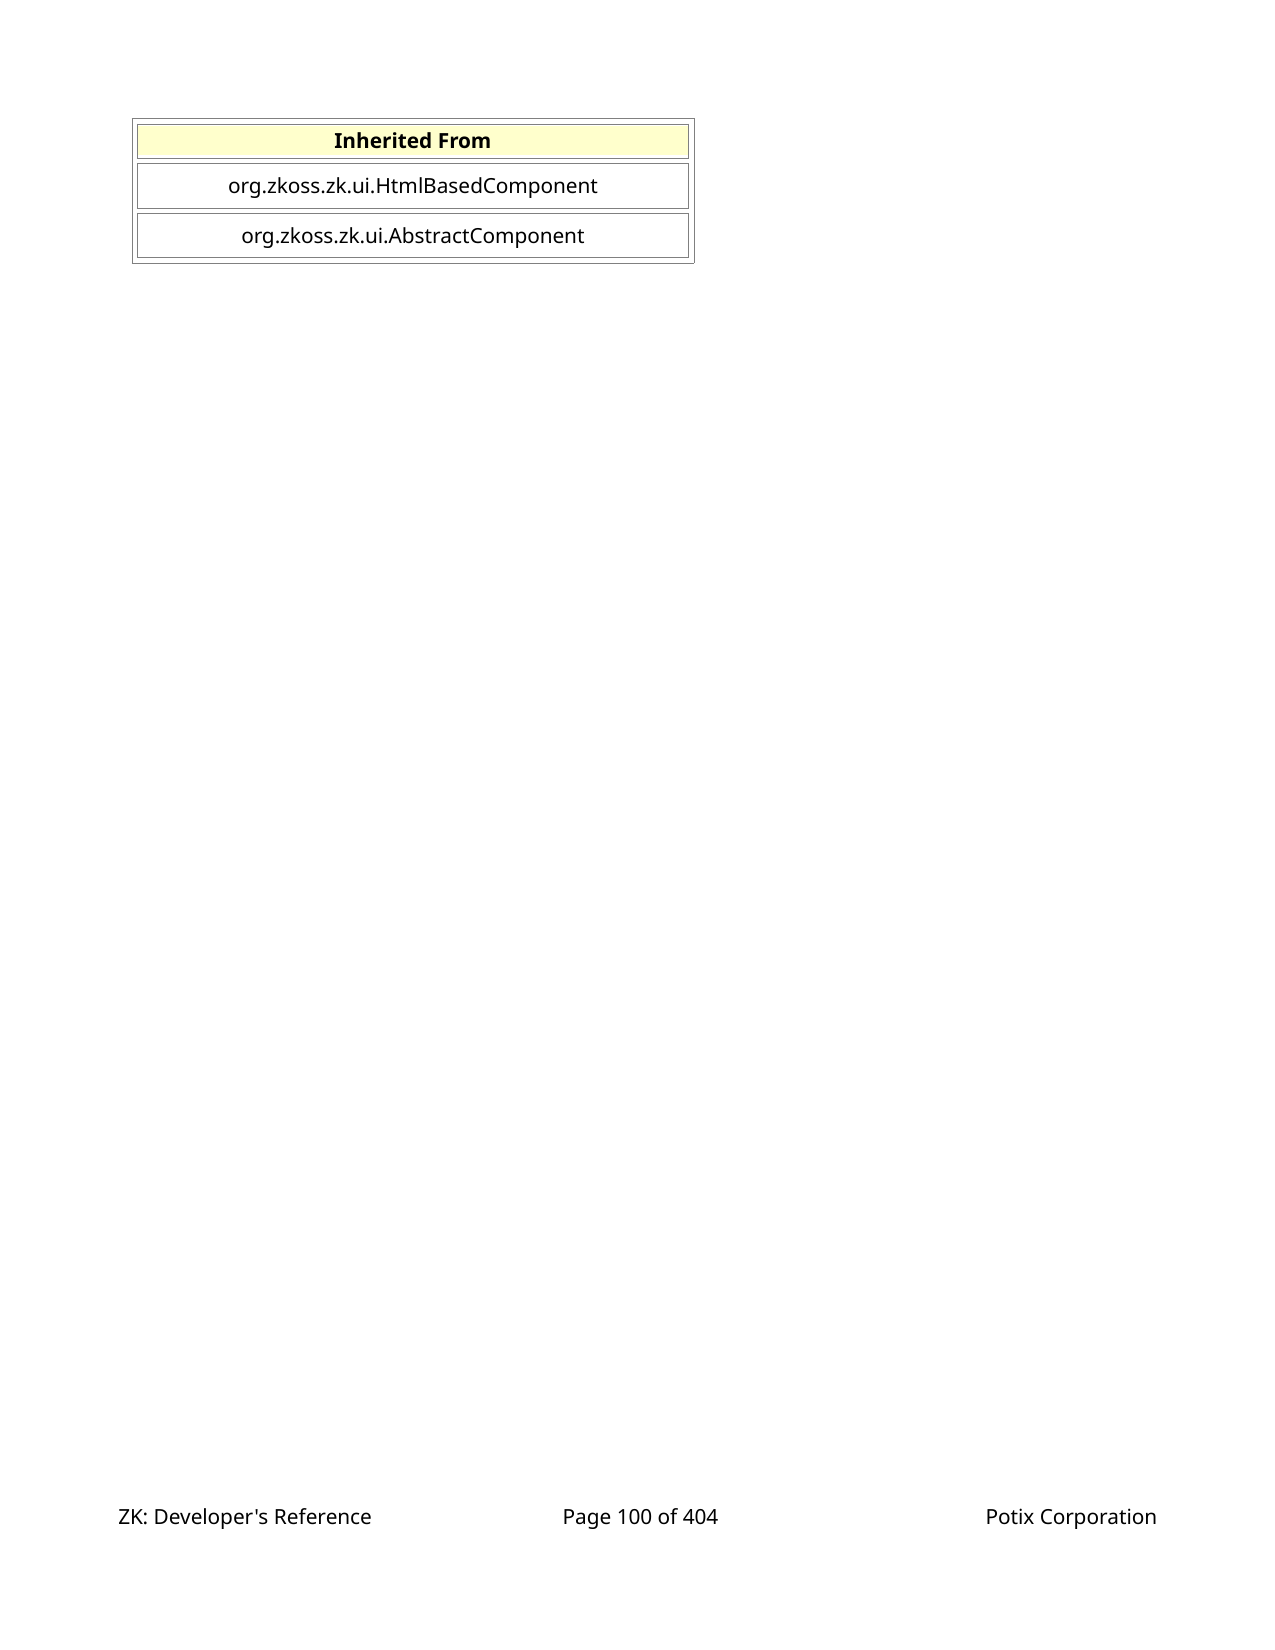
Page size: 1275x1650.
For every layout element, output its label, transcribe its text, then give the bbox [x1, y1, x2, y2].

table_cell org.zkoss.zk.ui.AbstractComponent [134, 208, 691, 257]
table_header Inherited From [134, 119, 691, 158]
table_cell org.zkoss.zk.ui.HtmlBasedComponent [134, 158, 691, 207]
